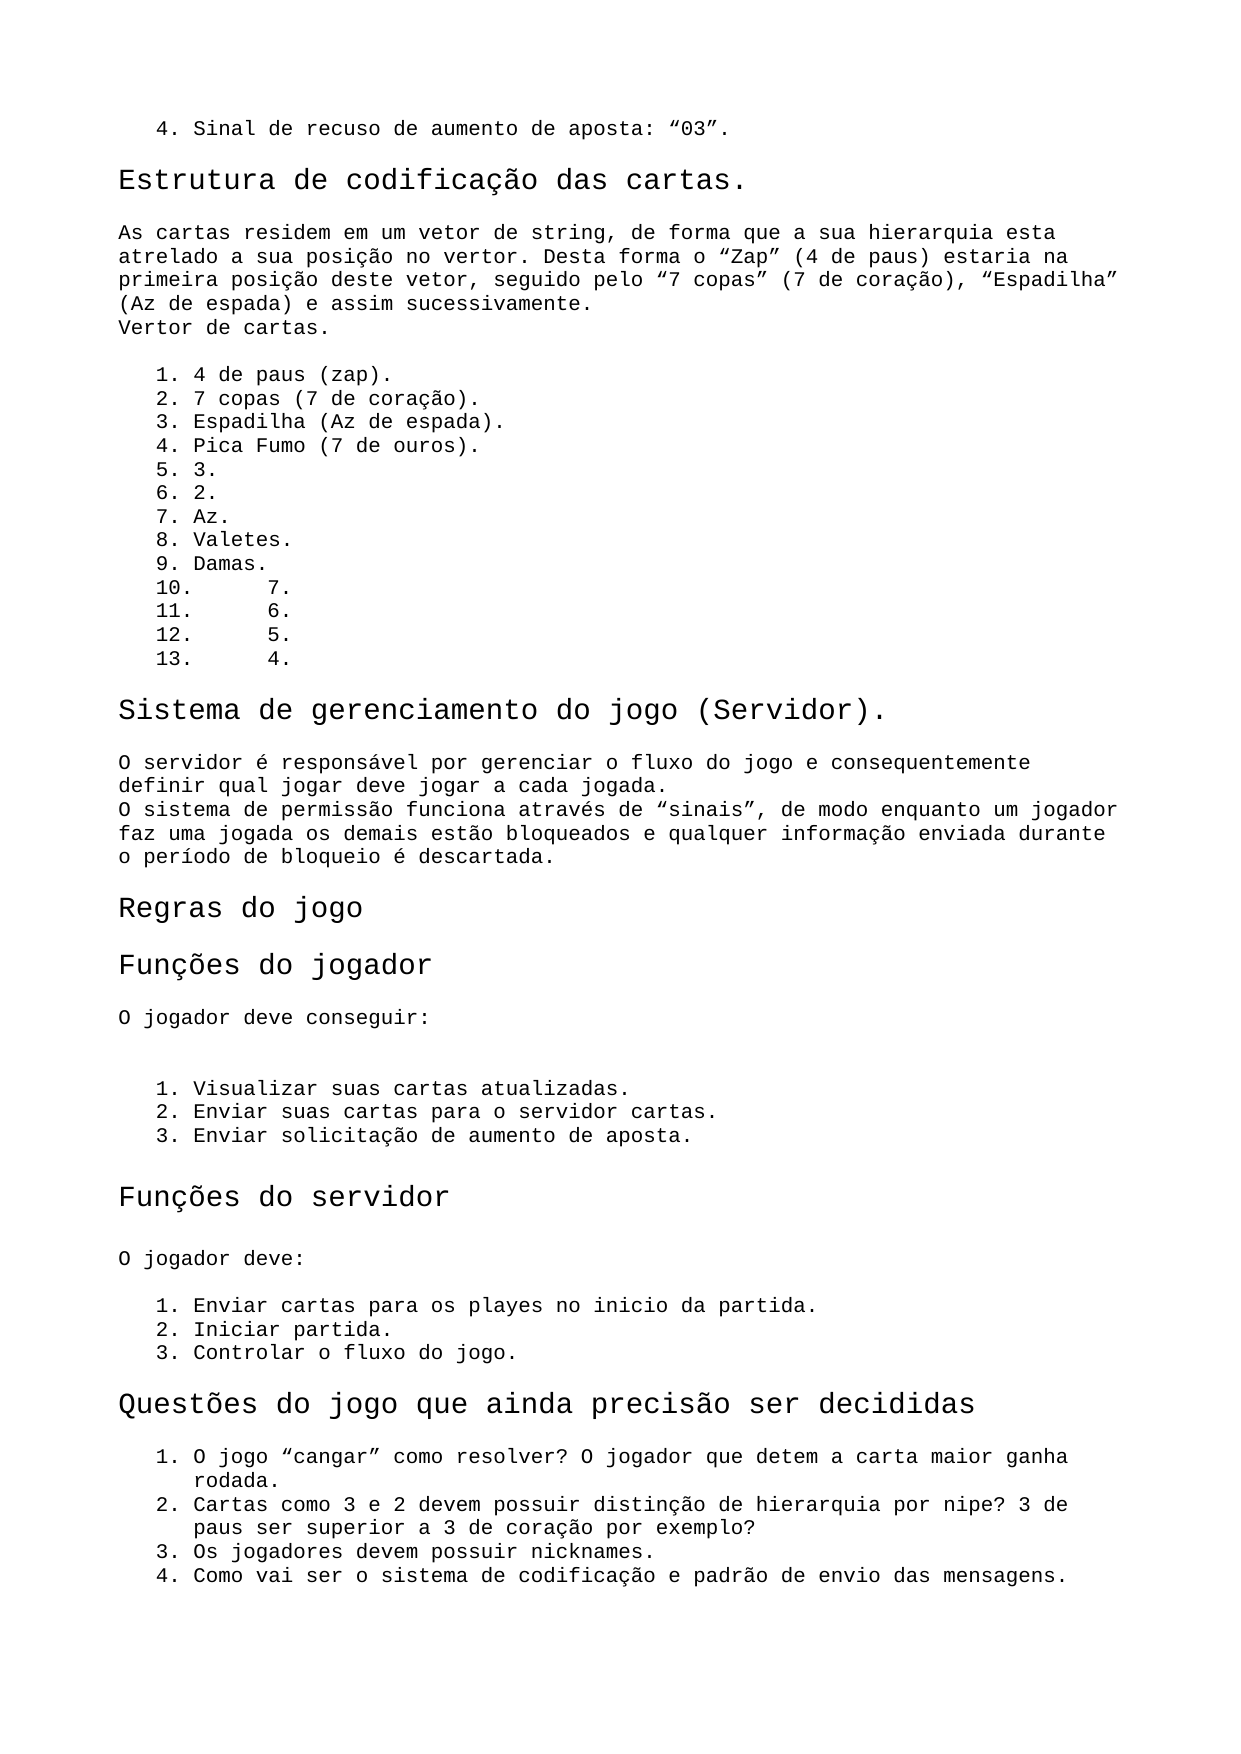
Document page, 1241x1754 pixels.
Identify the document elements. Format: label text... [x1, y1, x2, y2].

list Visualizar suas cartas atualizadas. [156, 1078, 1122, 1101]
list Damas. [156, 553, 1122, 577]
list 4. [156, 648, 1122, 671]
list O jogo “cangar” como resolver? O jogador que detem a carta maior ganha rodada. [156, 1446, 1122, 1494]
list Espadilha (Az de espada). [156, 411, 1122, 435]
text Regras do jogo [118, 893, 1122, 927]
list Os jogadores devem possuir nicknames. [156, 1541, 1122, 1564]
list Sinal de recuso de aumento de aposta: “03”. [156, 118, 1122, 142]
list 2. [156, 482, 1122, 506]
text As cartas residem em um vetor de string, de forma que a sua hierarquia esta atrelado a sua posição no vertor. Desta forma o “Zap” (4 de paus) estaria na primeira posição deste vetor, seguido pelo “7 copas” (7 de coração), “Espadilha” (Az de espada) e assim sucessivamente. [118, 222, 1122, 317]
list Enviar cartas para os playes no inicio da partida. [156, 1295, 1122, 1319]
list 7. [156, 577, 1122, 600]
text O sistema de permissão funciona através de “sinais”, de modo enquanto um jogador faz uma jogada os demais estão bloqueados e qualquer informação enviada durante o período de bloqueio é descartada. [118, 799, 1122, 870]
text O jogador deve conseguir: [118, 1007, 1122, 1031]
text Questões do jogo que ainda precisão ser decididas [118, 1390, 1122, 1423]
text O jogador deve: [118, 1248, 1122, 1271]
list Enviar solicitação de aumento de aposta. [156, 1125, 1122, 1149]
list Pica Fumo (7 de ouros). [156, 435, 1122, 458]
list Valetes. [156, 529, 1122, 553]
text O servidor é responsável por gerenciar o fluxo do jogo e consequentemente definir qual jogar deve jogar a cada jogada. [118, 752, 1122, 799]
list Controlar o fluxo do jogo. [156, 1342, 1122, 1366]
list Iniciar partida. [156, 1319, 1122, 1342]
list 6. [156, 600, 1122, 624]
list 4 de paus (zap). [156, 364, 1122, 388]
list Az. [156, 506, 1122, 529]
list Enviar suas cartas para o servidor cartas. [156, 1101, 1122, 1125]
list 3. [156, 458, 1122, 482]
list Cartas como 3 e 2 devem possuir distinção de hierarquia por nipe? 3 de paus ser superior a 3 de coração por exemplo? [156, 1494, 1122, 1541]
list 5. [156, 624, 1122, 648]
text Sistema de gerenciamento do jogo (Servidor). [118, 695, 1122, 728]
text Funções do jogador [118, 950, 1122, 983]
text Estrutura de codificação das cartas. [118, 165, 1122, 198]
list 7 copas (7 de coração). [156, 388, 1122, 411]
text Funções do servidor [118, 1182, 1122, 1215]
list Como vai ser o sistema de codificação e padrão de envio das mensagens. [156, 1564, 1122, 1588]
text Vertor de cartas. [118, 317, 1122, 340]
